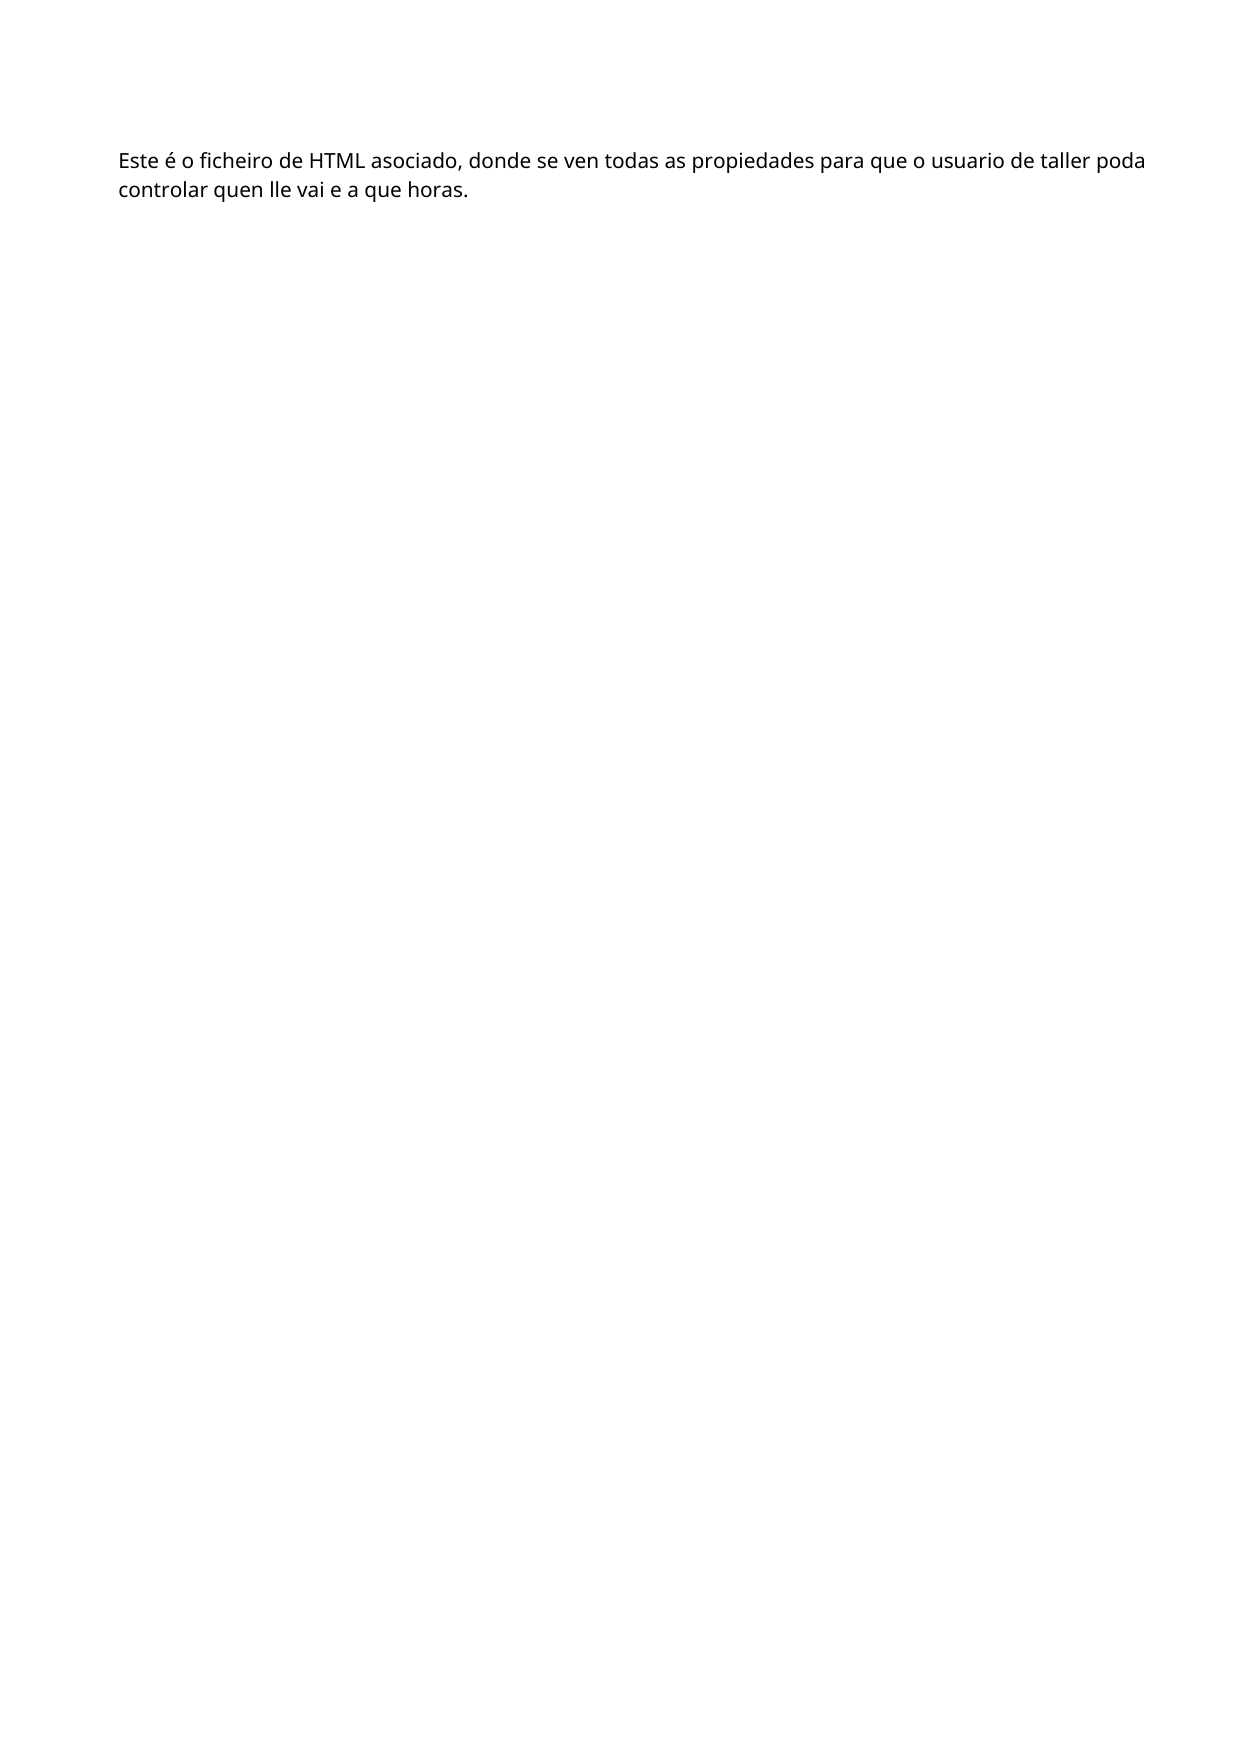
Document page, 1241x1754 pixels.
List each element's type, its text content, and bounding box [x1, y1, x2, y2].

text Este é o ficheiro de HTML asociado, donde se ven todas as propiedades para que o usuario de taller poda controlar quen lle vai e a que horas. [118, 147, 1152, 203]
